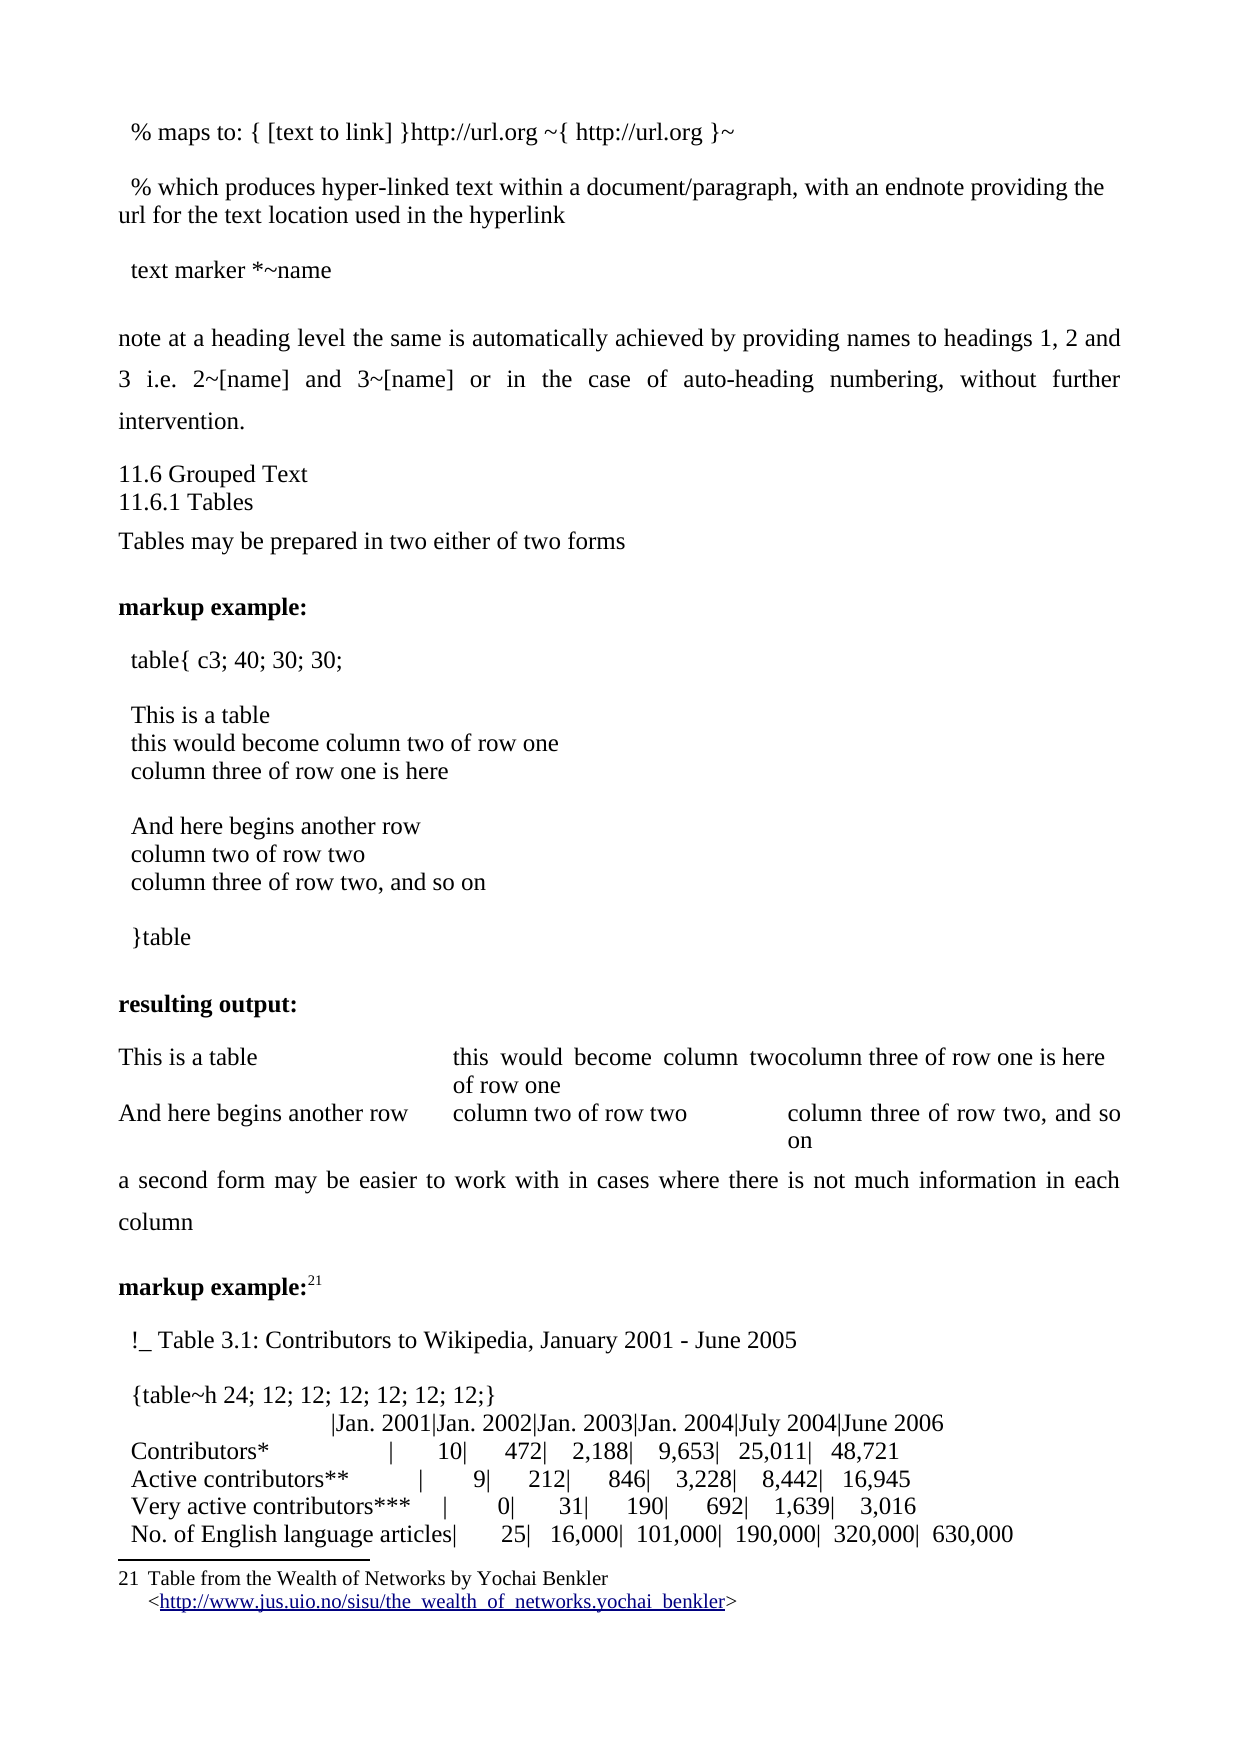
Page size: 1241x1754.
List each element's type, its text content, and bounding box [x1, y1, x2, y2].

text And here begins another row [118, 812, 1122, 840]
subtitle 11.6.1 Tables [118, 488, 1122, 516]
text markup example: [118, 1273, 1122, 1301]
text Very active contributors*** | 0| 31| 190| 692| 1,639| 3,016 [118, 1492, 1122, 1520]
text column three of row two, and so on [118, 868, 1122, 895]
text This is a table [118, 701, 1122, 729]
text Tables may be prepared in two either of two forms [118, 527, 1122, 555]
table_cell column two of row two [453, 1099, 787, 1154]
text No. of English language articles| 25| 16,000| 101,000| 190,000| 320,000| 630,000 [118, 1520, 1122, 1548]
text this would become column two of row one [118, 729, 1122, 757]
table_cell column three of row two, and so on [787, 1099, 1122, 1154]
text |Jan. 2001|Jan. 2002|Jan. 2003|Jan. 2004|July 2004|June 2006 [118, 1409, 1122, 1437]
text {table~h 24; 12; 12; 12; 12; 12; 12;} [118, 1382, 1122, 1409]
text markup example: [118, 593, 1122, 620]
text Contributors* | 10| 472| 2,188| 9,653| 25,011| 48,721 [118, 1437, 1122, 1465]
text table{ c3; 40; 30; 30; [118, 646, 1122, 674]
table_header column three of row one is here [787, 1044, 1122, 1099]
subtitle 11.6 Grouped Text [118, 460, 1122, 488]
text !_ Table 3.1: Contributors to Wikipedia, January 2001 - June 2005 [118, 1326, 1122, 1354]
text column two of row two [118, 840, 1122, 868]
text % which produces hyper-linked text within a document/paragraph, with an endnote providing the url for the text location used in the hyperlink [118, 173, 1122, 229]
text column three of row one is here [118, 757, 1122, 784]
text }table [118, 923, 1122, 951]
text a second form may be easier to work with in cases where there is not much information in each column [118, 1166, 1122, 1235]
text text marker *~name [118, 257, 1122, 284]
text Table from the Wealth of Networks by Yochai Benkler <http://www.jus.uio.no/sisu/the_wealth_of_networks.yochai_benkler> [118, 1566, 1122, 1613]
text note at a heading level the same is automatically achieved by providing names to headings 1, 2 and 3 i.e. 2~[name] and 3~[name] or in the case of auto-heading numbering, without further intervention. [118, 324, 1122, 435]
text % maps to: { [text to link] }http://url.org ~{ http://url.org }~ [118, 118, 1122, 146]
table_header This is a table [118, 1044, 453, 1099]
table_cell And here begins another row [118, 1099, 453, 1154]
text resulting output: [118, 990, 1122, 1018]
text Active contributors** | 9| 212| 846| 3,228| 8,442| 16,945 [118, 1465, 1122, 1492]
table_header this would become column two of row one [453, 1044, 787, 1099]
